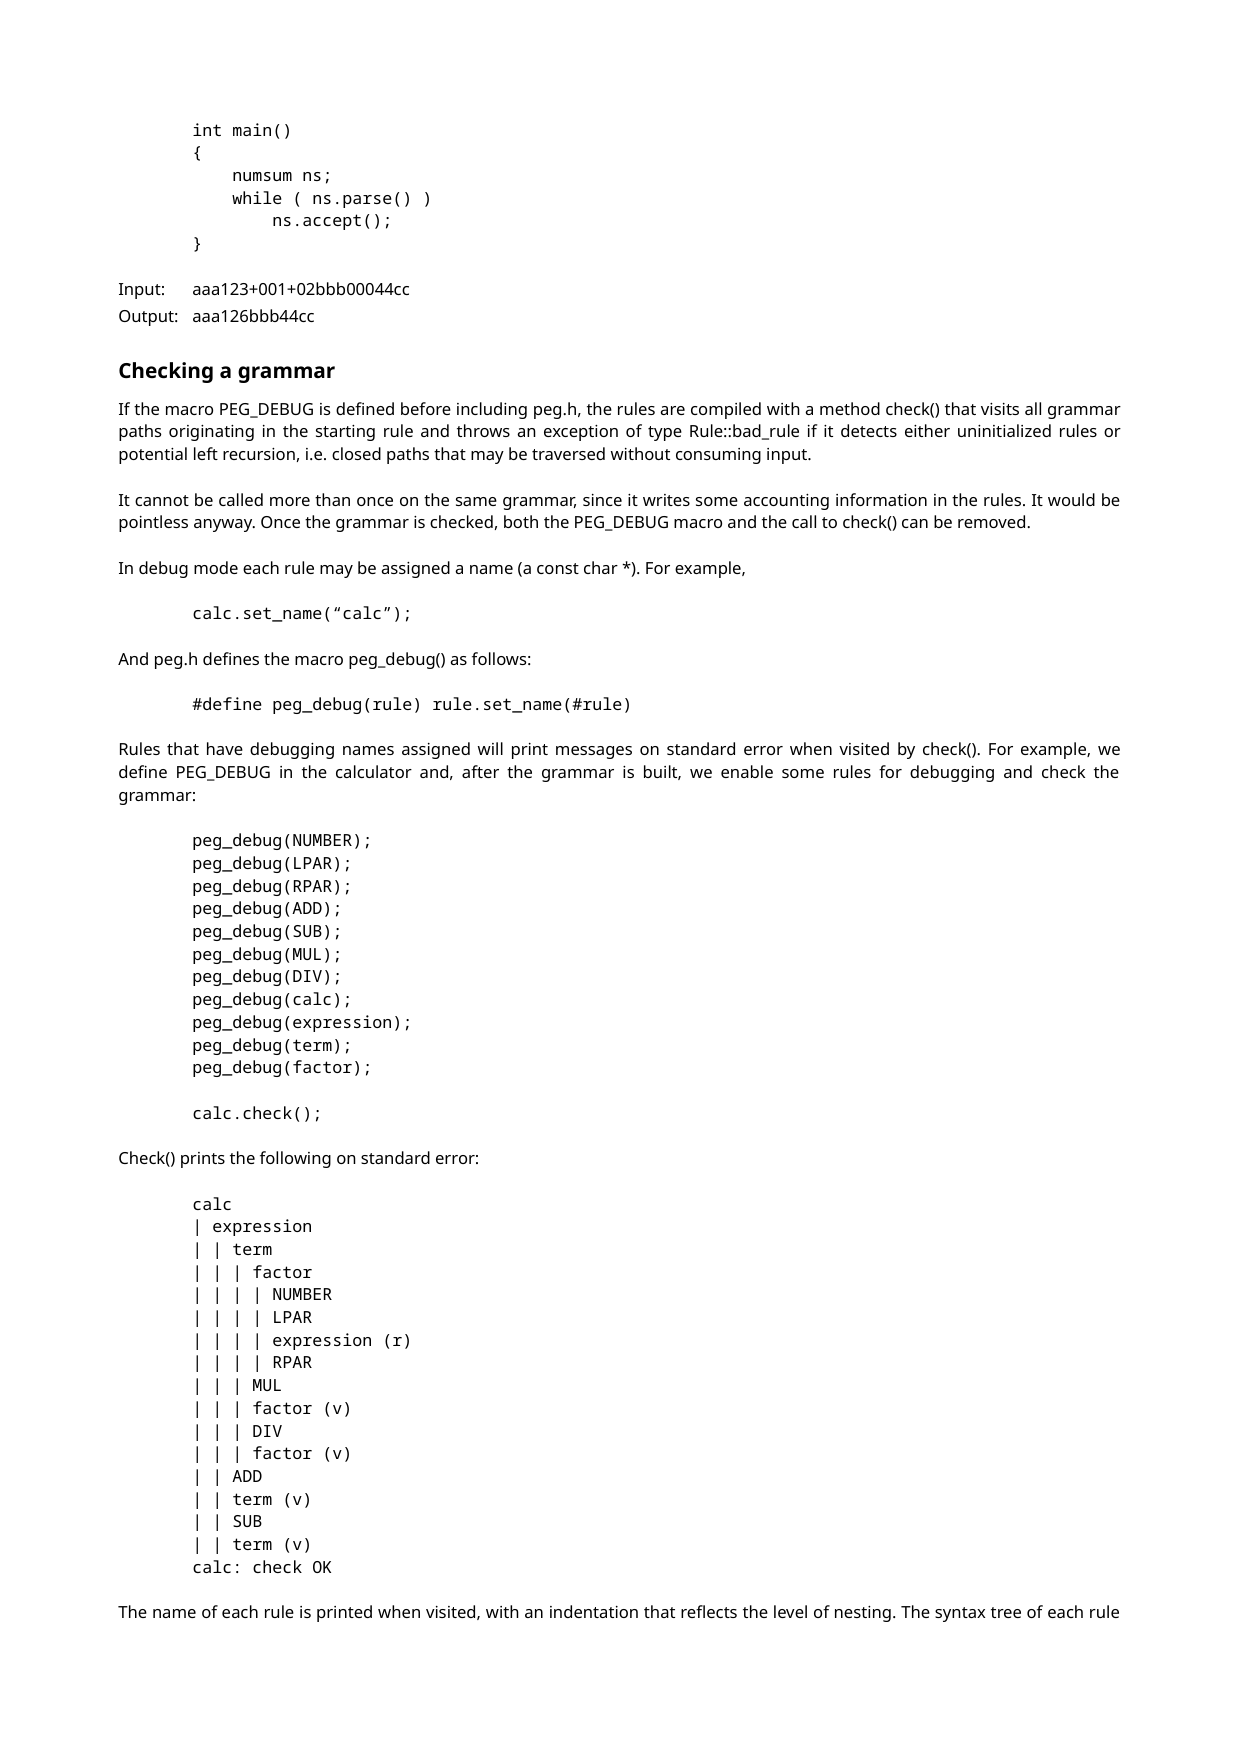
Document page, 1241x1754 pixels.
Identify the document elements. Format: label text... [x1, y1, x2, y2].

text peg_debug(ADD); [118, 897, 1122, 920]
text peg_debug(NUMBER); [118, 829, 1122, 852]
text And peg.h defines the macro peg_debug() as follows: [118, 647, 1122, 670]
text #define peg_debug(rule) rule.set_name(#rule) [118, 693, 1122, 715]
text Output: aaa126bbb44cc [118, 304, 1122, 327]
text | | | | LPAR [192, 1306, 1122, 1328]
text | | term (v) [192, 1533, 1122, 1556]
text Input: aaa123+001+02bbb00044cc [118, 277, 1122, 300]
text | | ADD [192, 1465, 1122, 1487]
text It cannot be called more than once on the same grammar, since it writes some accounting information in the rules. It would be pointless anyway. Once the grammar is checked, both the PEG_DEBUG macro and the call to check() can be removed. [118, 488, 1122, 534]
text | | | factor [192, 1260, 1122, 1283]
text | | | | expression (r) [192, 1328, 1122, 1351]
text | expression [192, 1215, 1122, 1238]
text calc.set_name(“calc”); [192, 602, 1122, 624]
text Rules that have debugging names assigned will print messages on standard error when visited by check(). For example, we define PEG_DEBUG in the calculator and, after the grammar is built, we enable some rules for debugging and check the grammar: [118, 738, 1122, 806]
text peg_debug(calc); [118, 988, 1122, 1011]
text | | | | NUMBER [192, 1283, 1122, 1306]
text | | term [192, 1238, 1122, 1260]
text peg_debug(DIV); [118, 965, 1122, 988]
text calc: check OK [192, 1556, 1122, 1578]
text If the macro PEG_DEBUG is defined before including peg.h, the rules are compiled with a method check() that visits all grammar paths originating in the starting rule and throws an exception of type Rule::bad_rule if it detects either uninitialized rules or potential left recursion, i.e. closed paths that may be traversed without consuming input. [118, 397, 1122, 466]
text peg_debug(MUL); [118, 942, 1122, 965]
text In debug mode each rule may be assigned a name (a const char *). For example, [118, 556, 1122, 579]
text } [192, 232, 1122, 254]
text | | SUB [192, 1510, 1122, 1533]
text The name of each rule is printed when visited, with an indentation that reflects the level of nesting. The syntax tree of each rule [118, 1601, 1122, 1624]
text peg_debug(SUB); [118, 920, 1122, 942]
text peg_debug(LPAR); [118, 852, 1122, 874]
text peg_debug(expression); [118, 1011, 1122, 1033]
text | | | DIV [192, 1419, 1122, 1442]
text peg_debug(term); [118, 1033, 1122, 1056]
text int main() [192, 118, 1122, 141]
text | | | factor (v) [192, 1397, 1122, 1419]
text while ( ns.parse() ) [192, 186, 1122, 209]
text ns.accept(); [192, 209, 1122, 232]
text | | | | RPAR [192, 1351, 1122, 1374]
text numsum ns; [192, 163, 1122, 186]
text peg_debug(factor); [118, 1056, 1122, 1079]
text calc.check(); [118, 1101, 1122, 1124]
text { [192, 141, 1122, 163]
text | | | MUL [192, 1374, 1122, 1397]
text | | term (v) [192, 1487, 1122, 1510]
text peg_debug(RPAR); [118, 874, 1122, 897]
text | | | factor (v) [192, 1442, 1122, 1465]
text calc [192, 1192, 1122, 1215]
subtitle Checking a grammar [118, 356, 1122, 385]
text Check() prints the following on standard error: [118, 1147, 1122, 1169]
